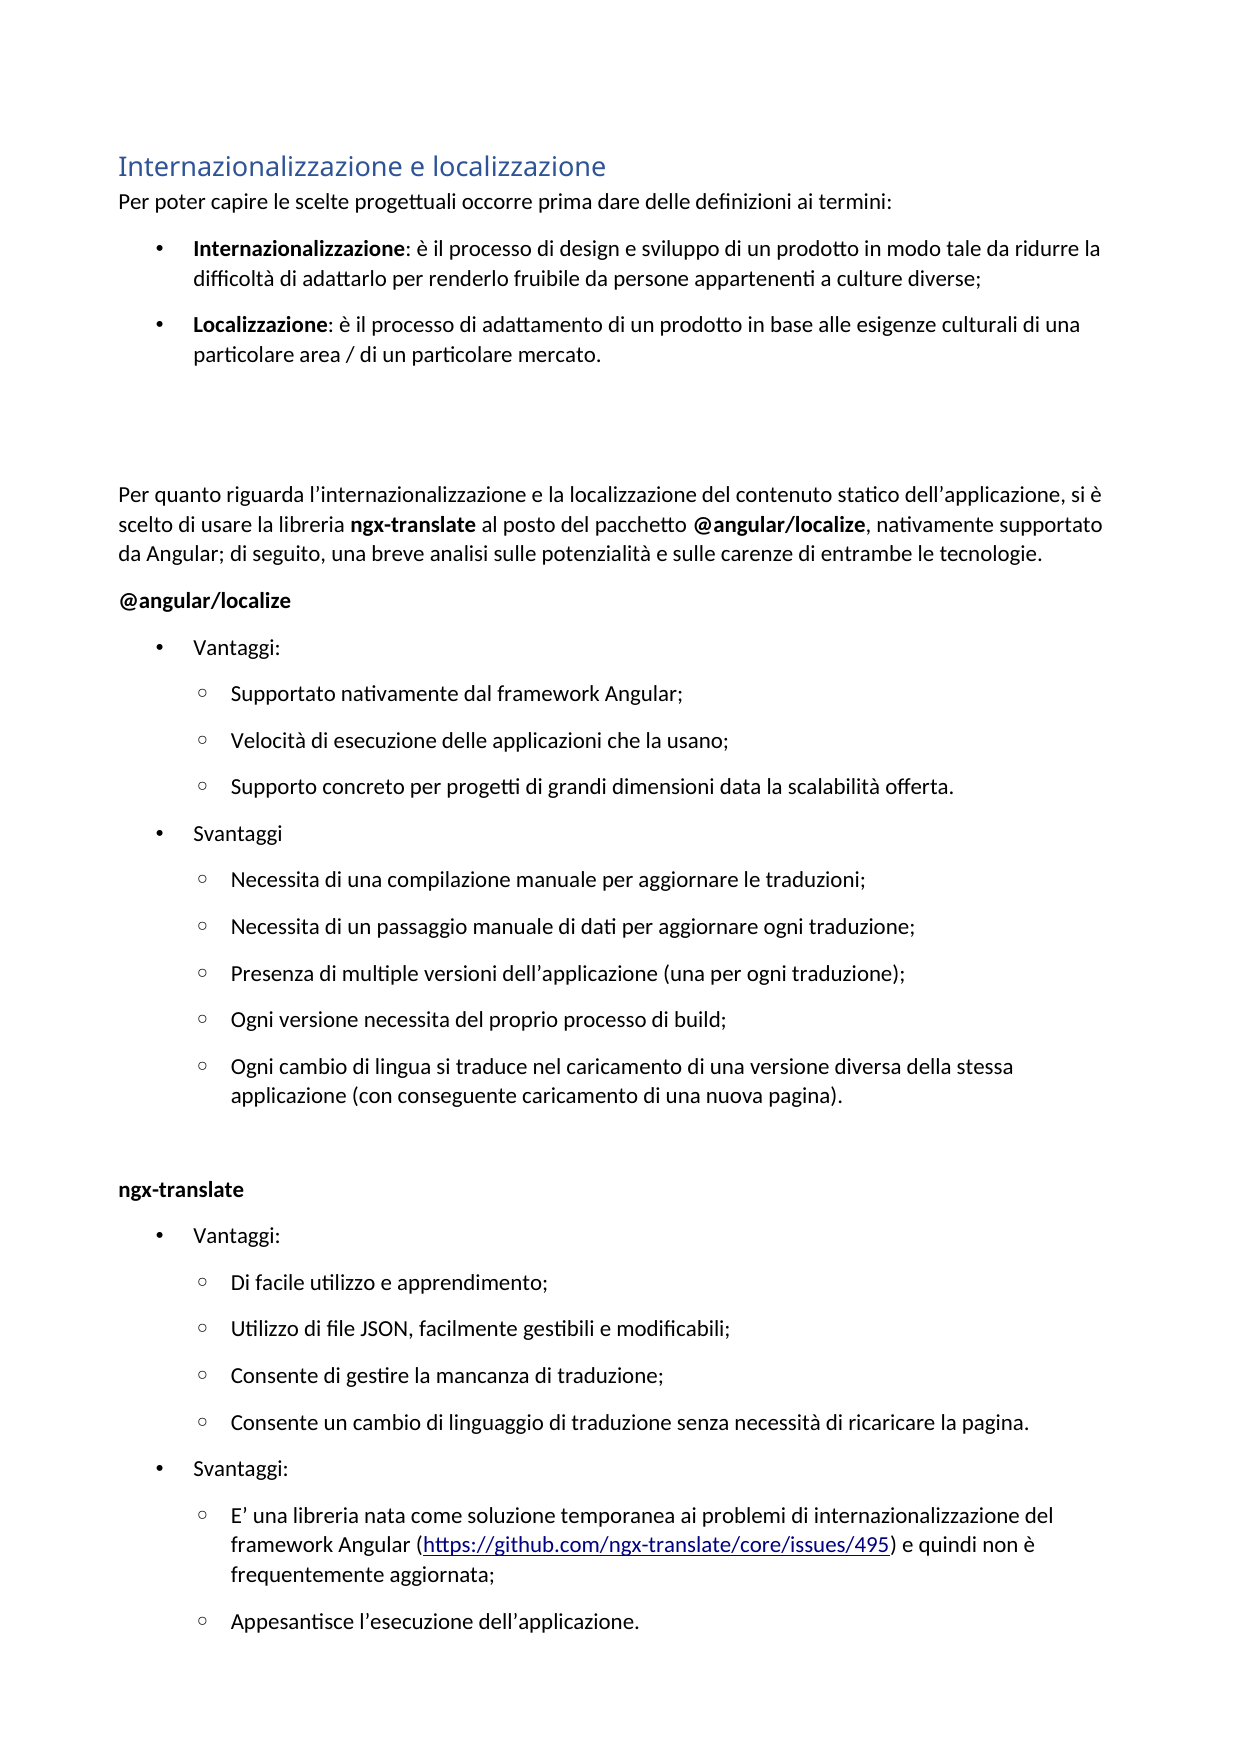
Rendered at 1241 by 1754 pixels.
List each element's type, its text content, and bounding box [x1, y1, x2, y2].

list Ogni cambio di lingua si traduce nel caricamento di una versione diversa della stessa applicazione (con conseguente caricamento di una nuova pagina). [193, 1052, 1122, 1110]
list Svantaggi: [156, 1454, 1122, 1482]
text Per poter capire le scelte progettuali occorre prima dare delle definizioni ai termini: [118, 187, 1122, 215]
list E’ una libreria nata come soluzione temporanea ai problemi di internazionalizzazione del framework Angular (https://github.com/ngx-translate/core/issues/495) e quindi non è frequentemente aggiornata; [193, 1501, 1122, 1588]
list Internazionalizzazione: è il processo di design e sviluppo di un prodotto in modo tale da ridurre la difficoltà di adattarlo per renderlo fruibile da persone appartenenti a culture diverse; [156, 234, 1122, 292]
list Vantaggi: [156, 1221, 1122, 1249]
list Di facile utilizzo e apprendimento; [193, 1268, 1122, 1296]
text @angular/localize [118, 586, 1122, 614]
list Supporto concreto per progetti di grandi dimensioni data la scalabilità offerta. [193, 772, 1122, 800]
list Presenza di multiple versioni dell’applicazione (una per ogni traduzione); [193, 959, 1122, 987]
list Localizzazione: è il processo di adattamento di un prodotto in base alle esigenze culturali di una particolare area / di un particolare mercato. [156, 310, 1122, 368]
text Per quanto riguarda l’internazionalizzazione e la localizzazione del contenuto statico dell’applicazione, si è scelto di usare la libreria ngx-translate al posto del pacchetto @angular/localize, nativamente supportato da Angular; di seguito, una breve analisi sulle potenzialità e sulle carenze di entrambe le tecnologie. [118, 480, 1122, 568]
list Consente un cambio di linguaggio di traduzione senza necessità di ricaricare la pagina. [193, 1408, 1122, 1436]
list Svantaggi [156, 819, 1122, 847]
list Supportato nativamente dal framework Angular; [193, 679, 1122, 707]
list Utilizzo di file JSON, facilmente gestibili e modificabili; [193, 1314, 1122, 1342]
list Necessita di un passaggio manuale di dati per aggiornare ogni traduzione; [193, 912, 1122, 940]
list Necessita di una compilazione manuale per aggiornare le traduzioni; [193, 866, 1122, 893]
list Vantaggi: [156, 633, 1122, 661]
subtitle Internazionalizzazione e localizzazione [118, 148, 1122, 184]
list Appesantisce l’esecuzione dell’applicazione. [193, 1607, 1122, 1635]
list Velocità di esecuzione delle applicazioni che la usano; [193, 726, 1122, 754]
list Ogni versione necessita del proprio processo di build; [193, 1005, 1122, 1033]
list Consente di gestire la mancanza di traduzione; [193, 1361, 1122, 1389]
text ngx-translate [118, 1175, 1122, 1203]
